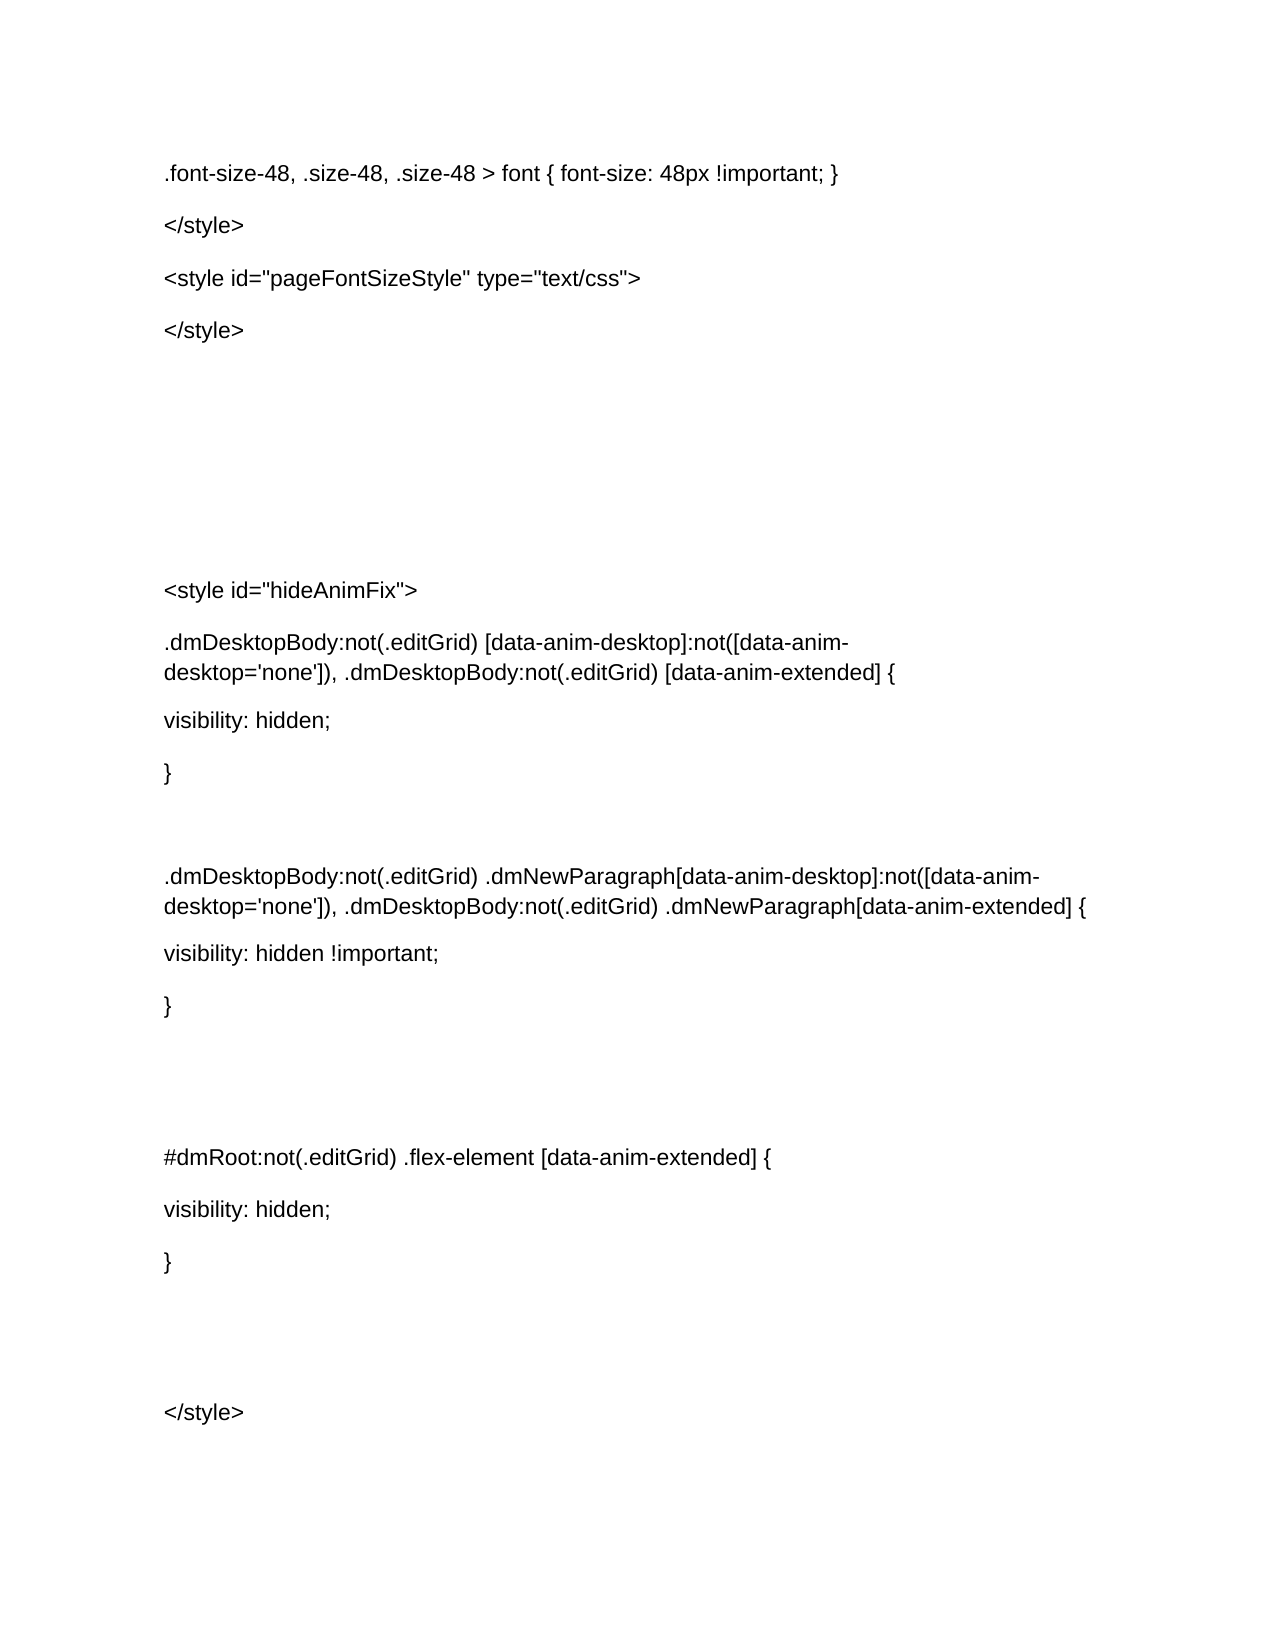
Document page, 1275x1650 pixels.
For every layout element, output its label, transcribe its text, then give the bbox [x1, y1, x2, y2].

table_cell [153, 1441, 1125, 1493]
table_cell </style> [153, 1389, 1125, 1441]
table_cell visibility: hidden !important; [153, 930, 1125, 982]
table_cell </style> [153, 306, 1125, 358]
table_cell } [153, 982, 1125, 1034]
table_cell .font-size-48, .size-48, .size-48 > font { font-size: 48px !important; } [153, 150, 1125, 202]
table_cell [153, 1086, 1125, 1133]
table_cell .dmDesktopBody:not(.editGrid) .dmNewParagraph[data-anim-desktop]:not([data-anim-desktop='none']), .dmDesktopBody:not(.editGrid) .dmNewParagraph[data-anim-extended] { [153, 853, 1125, 930]
table_cell [153, 358, 1125, 410]
table_cell [153, 463, 1125, 514]
table_cell } [153, 1238, 1125, 1289]
table_cell } [153, 748, 1125, 800]
table_cell [153, 1034, 1125, 1086]
table_cell [153, 410, 1125, 462]
table_cell [153, 1342, 1125, 1389]
table_cell [153, 800, 1125, 852]
table_cell [153, 515, 1125, 567]
table_cell visibility: hidden; [153, 696, 1125, 748]
table_cell <style id="pageFontSizeStyle" type="text/css"> [153, 254, 1125, 306]
table_cell <style id="hideAnimFix"> [153, 567, 1125, 619]
table_cell visibility: hidden; [153, 1185, 1125, 1237]
table_cell .dmDesktopBody:not(.editGrid) [data-anim-desktop]:not([data-anim-desktop='none']), .dmDesktopBody:not(.editGrid) [data-anim-extended] { [153, 619, 1125, 696]
table_cell </style> [153, 202, 1125, 254]
table_cell [153, 1290, 1125, 1342]
table_cell #dmRoot:not(.editGrid) .flex-element [data-anim-extended] { [153, 1133, 1125, 1185]
